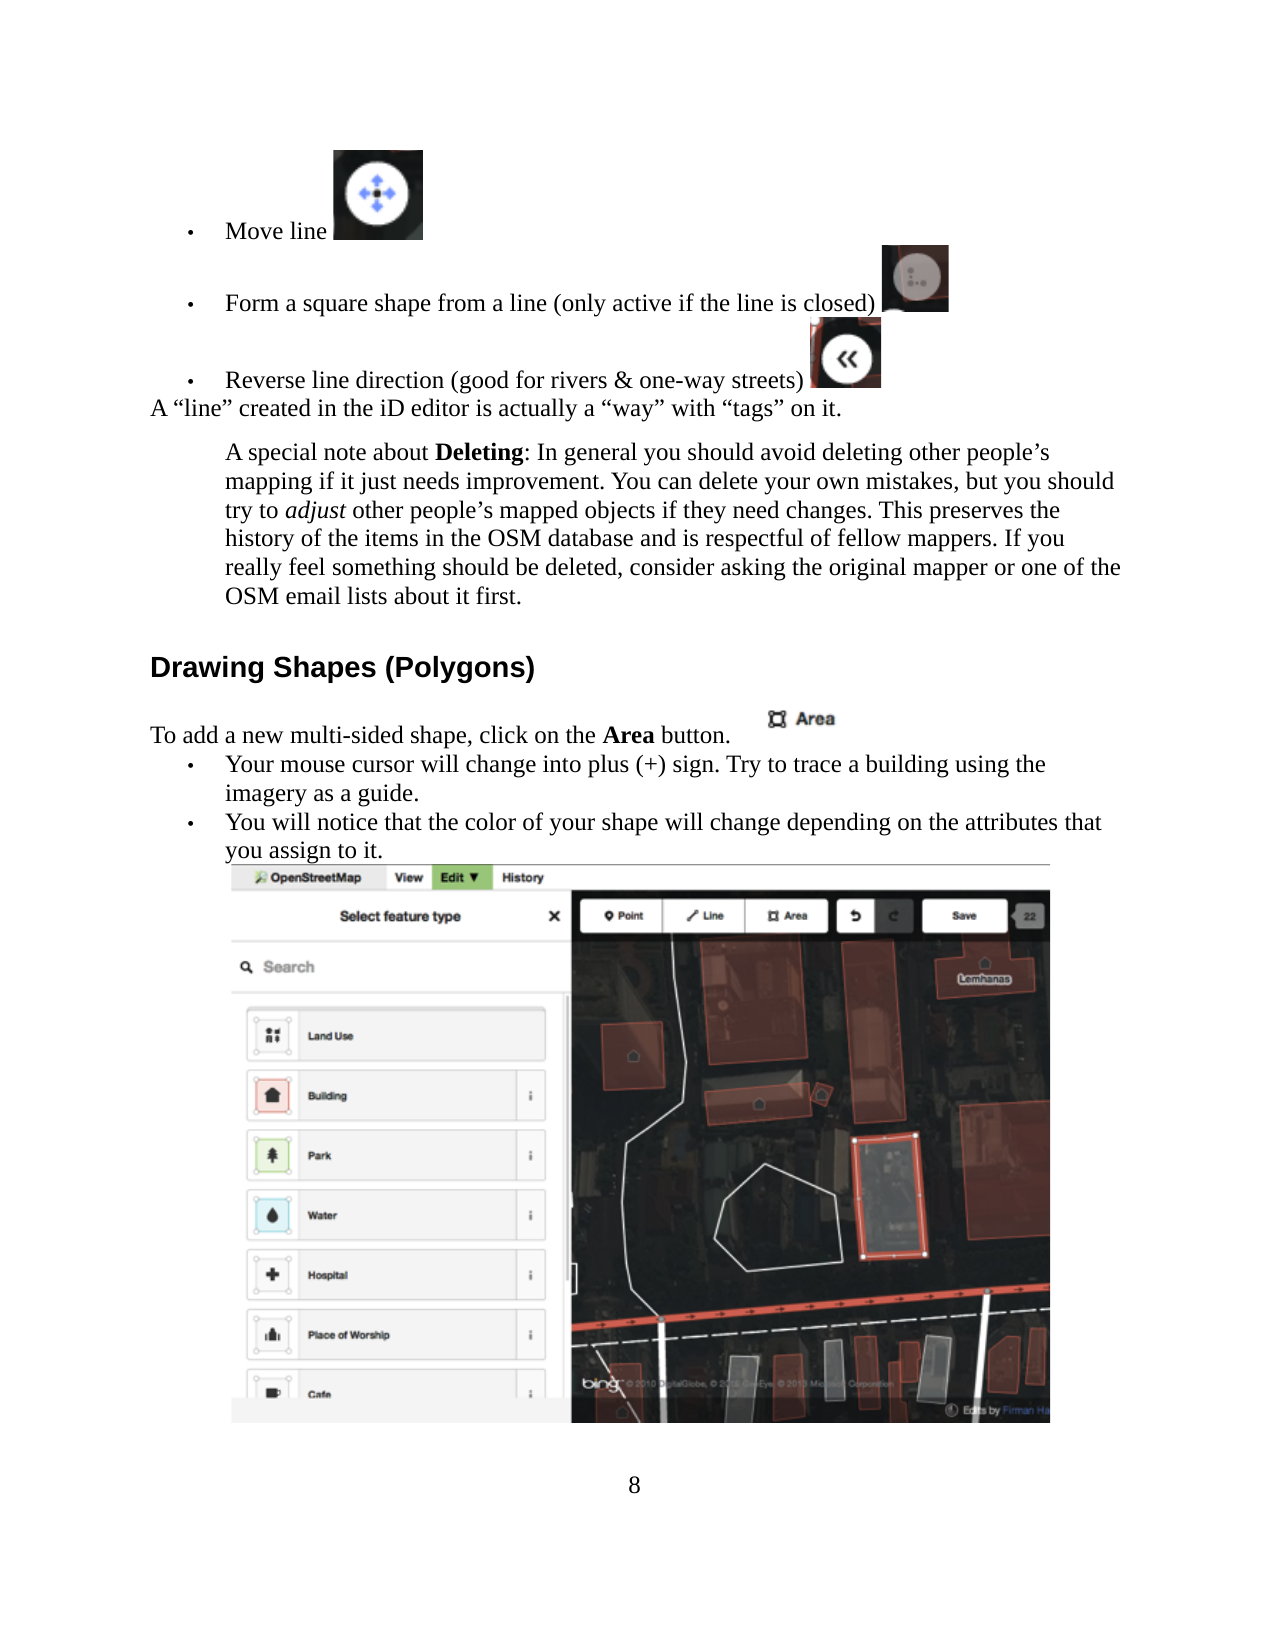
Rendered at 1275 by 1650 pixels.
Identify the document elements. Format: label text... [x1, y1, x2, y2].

picture [737, 695, 863, 744]
text To add a new multi-sided shape, click on the Area button. [150, 696, 1125, 749]
text A “line” created in the iD editor is actually a “way” with “tags” on it. [150, 393, 1125, 422]
picture [881, 245, 949, 312]
list Reverse line direction (good for rivers & one-way streets) [187, 317, 1125, 393]
picture [810, 317, 882, 388]
text A special note about Deleting: In general you should avoid deleting other people’s mapping if it just needs improvement. You can delete your own mistakes, but you should try to adjust other people’s mapped objects if they need changes. This preserves the history of the items in the OSM database and is respectful of fellow mappers. If you really feel something should be deleted, consider asking the original mapper or one of the OSM email lists about it first. [225, 437, 1125, 610]
picture [333, 150, 423, 240]
list Your mouse cursor will change into plus (+) sign. Try to trace a building using the imagery as a guide. [187, 749, 1125, 807]
list Move line [187, 150, 1125, 245]
list You will notice that the color of your shape will change depending on the attributes that you assign to it. [187, 807, 1125, 864]
picture [231, 864, 1050, 1423]
list Form a square shape from a line (only active if the line is closed) [187, 245, 1125, 317]
subtitle Drawing Shapes (Polygons) [150, 650, 1125, 683]
